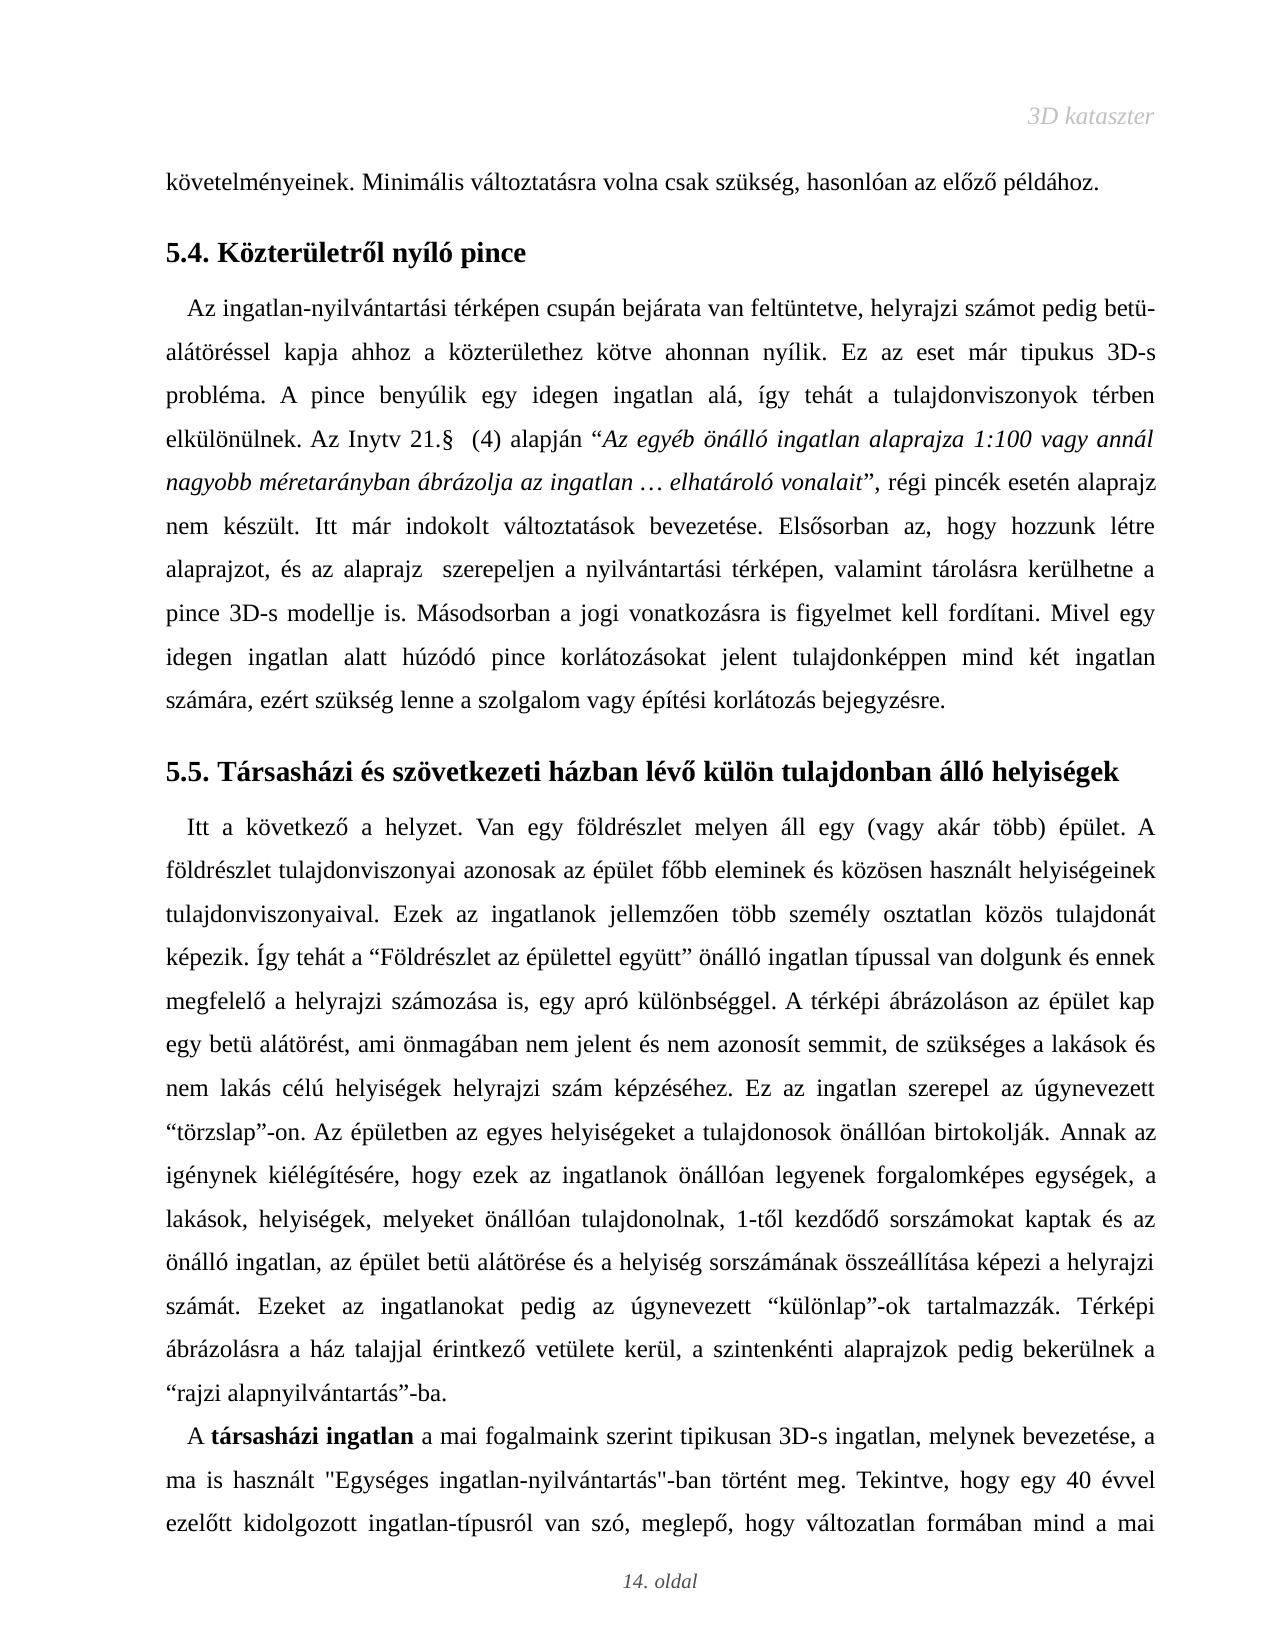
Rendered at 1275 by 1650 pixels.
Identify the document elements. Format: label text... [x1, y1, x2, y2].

text Itt a következő a helyzet. Van egy földrészlet melyen áll egy (vagy akár több) épület. A földrészlet tulajdonviszonyai azonosak az épület főbb eleminek és közösen használt helyiségeinek tulajdonviszonyaival. Ezek az ingatlanok jellemzően több személy osztatlan közös tulajdonát képezik. Így tehát a “Földrészlet az épülettel együtt” önálló ingatlan típussal van dolgunk és ennek megfelelő a helyrajzi számozása is, egy apró különbséggel. A térképi ábrázoláson az épület kap egy betü alátörést, ami önmagában nem jelent és nem azonosít semmit, de szükséges a lakások és nem lakás célú helyiségek helyrajzi szám képzéséhez. Ez az ingatlan szerepel az úgynevezett “törzslap”-on. Az épületben az egyes helyiségeket a tulajdonosok önállóan birtokolják. Annak az igénynek kiélégítésére, hogy ezek az ingatlanok önállóan legyenek forgalomképes egységek, a lakások, helyiségek, melyeket önállóan tulajdonolnak, 1-től kezdődő sorszámokat kaptak és az önálló ingatlan, az épület betü alátörése és a helyiség sorszámának összeállítása képezi a helyrajzi számát. Ezeket az ingatlanokat pedig az úgynevezett “különlap”-ok tartalmazzák. Térképi ábrázolásra a ház talajjal érintkező vetülete kerül, a szintenkénti alaprajzok pedig bekerülnek a “rajzi alapnyilvántartás”-ba. [166, 812, 1156, 1407]
text Az ingatlan-nyilvántartási térképen csupán bejárata van feltüntetve, helyrajzi számot pedig betü-alátöréssel kapja ahhoz a közterülethez kötve ahonnan nyílik. Ez az eset már tipukus 3D-s probléma. A pince benyúlik egy idegen ingatlan alá, így tehát a tulajdonviszonyok térben elkülönülnek. Az Inytv 21.§ (4) alapján “Az egyéb önálló ingatlan alaprajza 1:100 vagy annál nagyobb méretarányban ábrázolja az ingatlan … elhatároló vonalait”, régi pincék esetén alaprajz nem készült. Itt már indokolt változtatások bevezetése. Elsősorban az, hogy hozzunk létre alaprajzot, és az alaprajz szerepeljen a nyilvántartási térképen, valamint tárolásra kerülhetne a pince 3D-s modellje is. Másodsorban a jogi vonatkozásra is figyelmet kell fordítani. Mivel egy idegen ingatlan alatt húzódó pince korlátozásokat jelent tulajdonképpen mind két ingatlan számára, ezért szükség lenne a szolgalom vagy építési korlátozás bejegyzésre. [166, 293, 1156, 714]
subtitle Társasházi és szövetkezeti házban lévő külön tulajdonban álló helyiségek [166, 754, 1156, 788]
text A társasházi ingatlan a mai fogalmaink szerint tipikusan 3D-s ingatlan, melynek bevezetése, a ma is használt "Egységes ingatlan-nyilvántartás"-ban történt meg. Tekintve, hogy egy 40 évvel ezelőtt kidolgozott ingatlan-típusról van szó, meglepő, hogy változatlan formában mind a mai [166, 1421, 1156, 1537]
text követelményeinek. Minimális változtatásra volna csak szükség, hasonlóan az előző példához. [166, 167, 1156, 196]
subtitle Közterületről nyíló pince [166, 236, 1156, 269]
